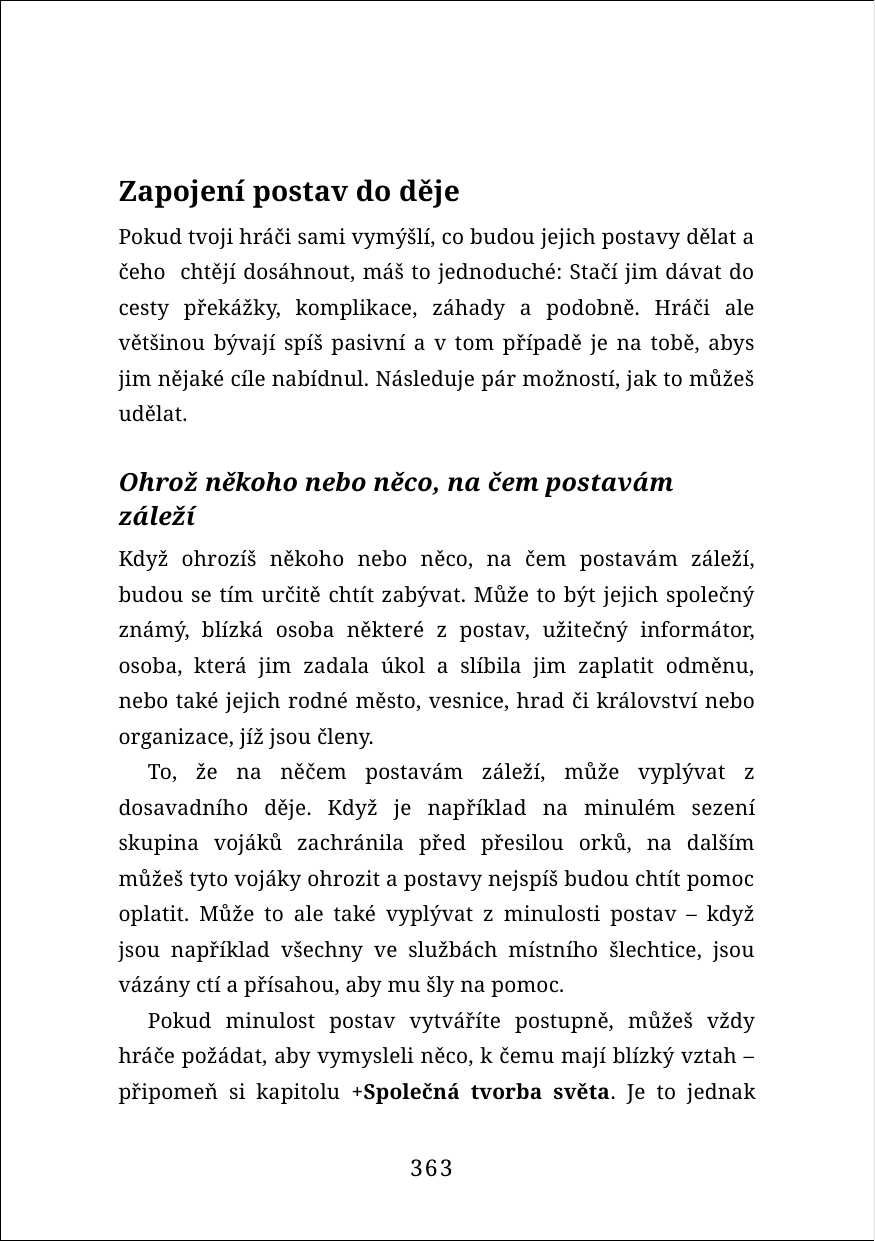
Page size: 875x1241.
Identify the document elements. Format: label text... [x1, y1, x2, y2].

text Když ohrozíš někoho nebo něco, na čem postavám záleží, budou se tím určitě chtít zabývat. Může to být jejich společný známý, blízká osoba některé z postav, užitečný informátor, osoba, která jim zadala úkol a slíbila jim zaplatit odměnu, nebo také jejich rodné město, vesnice, hrad či království nebo organizace, jíž jsou členy. To, že na něčem postavám záleží, může vyplývat z dosavadního děje. Když je například na minulém sezení skupina vojáků zachránila před přesilou orků, na dalším můžeš tyto vojáky ohrozit a postavy nejspíš budou chtít pomoc oplatit. Může to ale také vyplývat z minulosti postav – když jsou například všechny ve službách místního šlechtice, jsou vázány ctí a přísahou, aby mu šly na pomoc. Pokud minulost postav vytváříte postupně, můžeš vždy hráče požádat, aby vymysleli něco, k čemu mají blízký vztah – připomeň si kapitolu +Společná tvorba světa. Je to jednak [118, 544, 756, 1106]
subtitle Zapojení postav do děje [118, 172, 756, 210]
subtitle Ohrož někoho nebo něco, na čem postavám záleží [118, 464, 756, 533]
text Pokud tvoji hráči sami vymýšlí, co budou jejich postavy dělat a čeho chtějí dosáhnout, máš to jednoduché: Stačí jim dávat do cesty překážky, komplikace, záhady a podobně. Hráči ale většinou bývají spíš pasivní a v tom případě je na tobě, abys jim nějaké cíle nabídnul. Následuje pár možností, jak to můžeš udělat. [118, 222, 756, 428]
